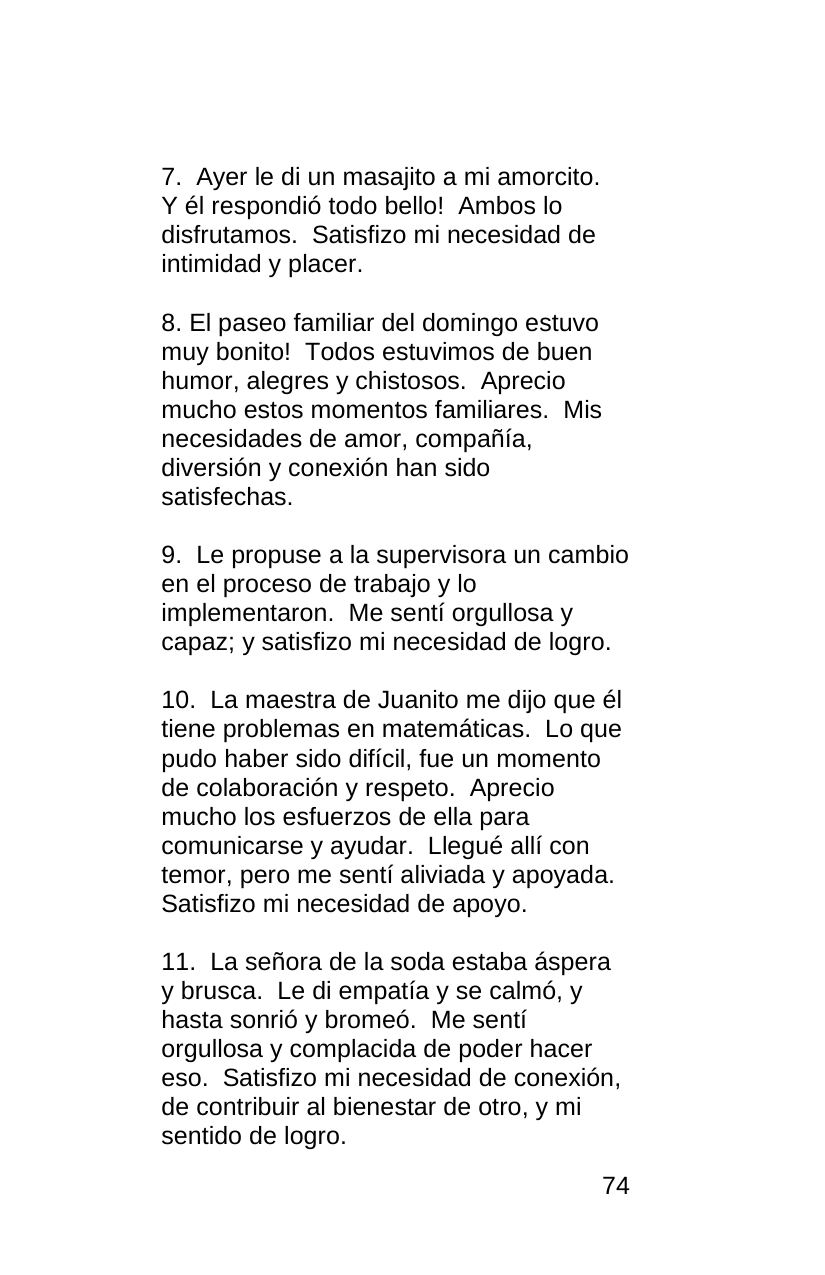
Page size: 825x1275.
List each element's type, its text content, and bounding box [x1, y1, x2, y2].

text 10. La maestra de Juanito me dijo que él tiene problemas en matemáticas. Lo que pudo haber sido difícil, fue un momento de colaboración y respeto. Aprecio mucho los esfuerzos de ella para comunicarse y ayudar. Llegué allí con temor, pero me sentí aliviada y apoyada. Satisfizo mi necesidad de apoyo. [161, 685, 630, 918]
text 8. El paseo familiar del domingo estuvo muy bonito! Todos estuvimos de buen humor, alegres y chistosos. Aprecio mucho estos momentos familiares. Mis necesidades de amor, compañía, diversión y conexión han sido satisfechas. [161, 307, 630, 511]
text 7. Ayer le di un masajito a mi amorcito. Y él respondió todo bello! Ambos lo disfrutamos. Satisfizo mi necesidad de intimidad y placer. [161, 162, 630, 278]
text 9. Le propuse a la supervisora un cambio en el proceso de trabajo y lo implementaron. Me sentí orgullosa y capaz; y satisfizo mi necesidad de logro. [161, 540, 630, 656]
text 11. La señora de la soda estaba áspera y brusca. Le di empatía y se calmó, y hasta sonrió y bromeó. Me sentí orgullosa y complacida de poder hacer eso. Satisfizo mi necesidad de conexión, de contribuir al bienestar de otro, y mi sentido de logro. [161, 947, 630, 1150]
